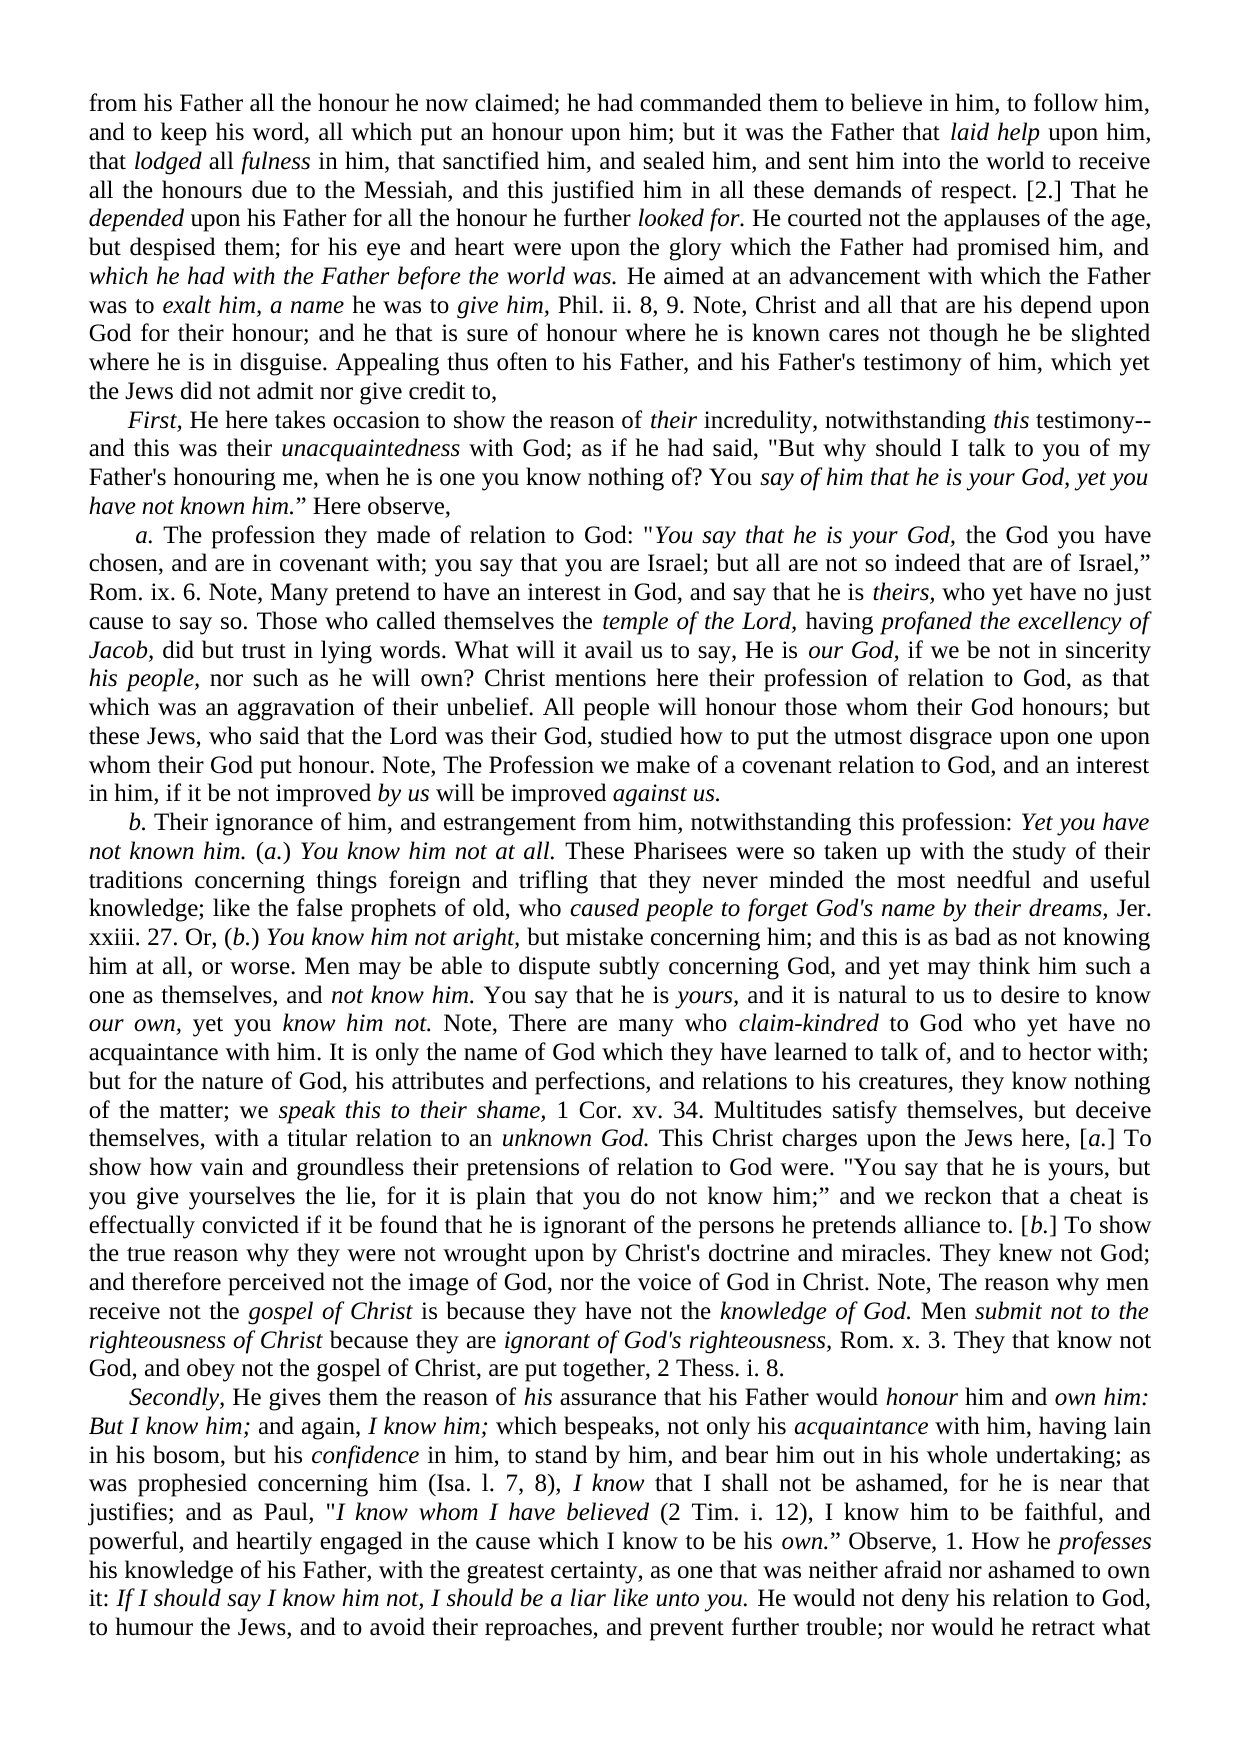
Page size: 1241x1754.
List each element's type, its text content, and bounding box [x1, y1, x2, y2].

text Secondly, He gives them the reason of his assurance that his Father would honour him and own him: But I know him; and again, I know him; which bespeaks, not only his acquaintance with him, having lain in his bosom, but his confidence in him, to stand by him, and bear him out in his whole undertaking; as was prophesied concerning him (Isa. l. 7, 8), I know that I shall not be ashamed, for he is near that justifies; and as Paul, "I know whom I have believed (2 Tim. i. 12), I know him to be faithful, and powerful, and heartily engaged in the cause which I know to be his own.” Observe, 1. How he professes his knowledge of his Father, with the greatest certainty, as one that was neither afraid nor ashamed to own it: If I should say I know him not, I should be a liar like unto you. He would not deny his relation to God, to humour the Jews, and to avoid their reproaches, and prevent further trouble; nor would he retract what [88, 1382, 1152, 1641]
text from his Father all the honour he now claimed; he had commanded them to believe in him, to follow him, and to keep his word, all which put an honour upon him; but it was the Father that laid help upon him, that lodged all fulness in him, that sanctified him, and sealed him, and sent him into the world to receive all the honours due to the Messiah, and this justified him in all these demands of respect. [2.] That he depended upon his Father for all the honour he further looked for. He courted not the applauses of the age, but despised them; for his eye and heart were upon the glory which the Father had promised him, and which he had with the Father before the world was. He aimed at an advancement with which the Father was to exalt him, a name he was to give him, Phil. ii. 8, 9. Note, Christ and all that are his depend upon God for their honour; and he that is sure of honour where he is known cares not though he be slighted where he is in disguise. Appealing thus often to his Father, and his Father's testimony of him, which yet the Jews did not admit nor give credit to, [88, 88, 1152, 405]
text First, He here takes occasion to show the reason of their incredulity, notwithstanding this testimony--and this was their unacquaintedness with God; as if he had said, "But why should I talk to you of my Father's honouring me, when he is one you know nothing of? You say of him that he is your God, yet you have not known him.” Here observe, [88, 405, 1152, 520]
text b. Their ignorance of him, and estrangement from him, notwithstanding this profession: Yet you have not known him. (a.) You know him not at all. These Pharisees were so taken up with the study of their traditions concerning things foreign and trifling that they never minded the most needful and useful knowledge; like the false prophets of old, who caused people to forget God's name by their dreams, Jer. xxiii. 27. Or, (b.) You know him not aright, but mistake concerning him; and this is as bad as not knowing him at all, or worse. Men may be able to dispute subtly concerning God, and yet may think him such a one as themselves, and not know him. You say that he is yours, and it is natural to us to desire to know our own, yet you know him not. Note, There are many who claim-kindred to God who yet have no acquaintance with him. It is only the name of God which they have learned to talk of, and to hector with; but for the nature of God, his attributes and perfections, and relations to his creatures, they know nothing of the matter; we speak this to their shame, 1 Cor. xv. 34. Multitudes satisfy themselves, but deceive themselves, with a titular relation to an unknown God. This Christ charges upon the Jews here, [a.] To show how vain and groundless their pretensions of relation to God were. "You say that he is yours, but you give yourselves the lie, for it is plain that you do not know him;” and we reckon that a cheat is effectually convicted if it be found that he is ignorant of the persons he pretends alliance to. [b.] To show the true reason why they were not wrought upon by Christ's doctrine and miracles. They knew not God; and therefore perceived not the image of God, nor the voice of God in Christ. Note, The reason why men receive not the gospel of Christ is because they have not the knowledge of God. Men submit not to the righteousness of Christ because they are ignorant of God's righteousness, Rom. x. 3. They that know not God, and obey not the gospel of Christ, are put together, 2 Thess. i. 8. [88, 807, 1152, 1382]
text a. The profession they made of relation to God: "You say that he is your God, the God you have chosen, and are in covenant with; you say that you are Israel; but all are not so indeed that are of Israel,” Rom. ix. 6. Note, Many pretend to have an interest in God, and say that he is theirs, who yet have no just cause to say so. Those who called themselves the temple of the Lord, having profaned the excellency of Jacob, did but trust in lying words. What will it avail us to say, He is our God, if we be not in sincerity his people, nor such as he will own? Christ mentions here their profession of relation to God, as that which was an aggravation of their unbelief. All people will honour those whom their God honours; but these Jews, who said that the Lord was their God, studied how to put the utmost disgrace upon one upon whom their God put honour. Note, The Profession we make of a covenant relation to God, and an interest in him, if it be not improved by us will be improved against us. [88, 520, 1152, 807]
